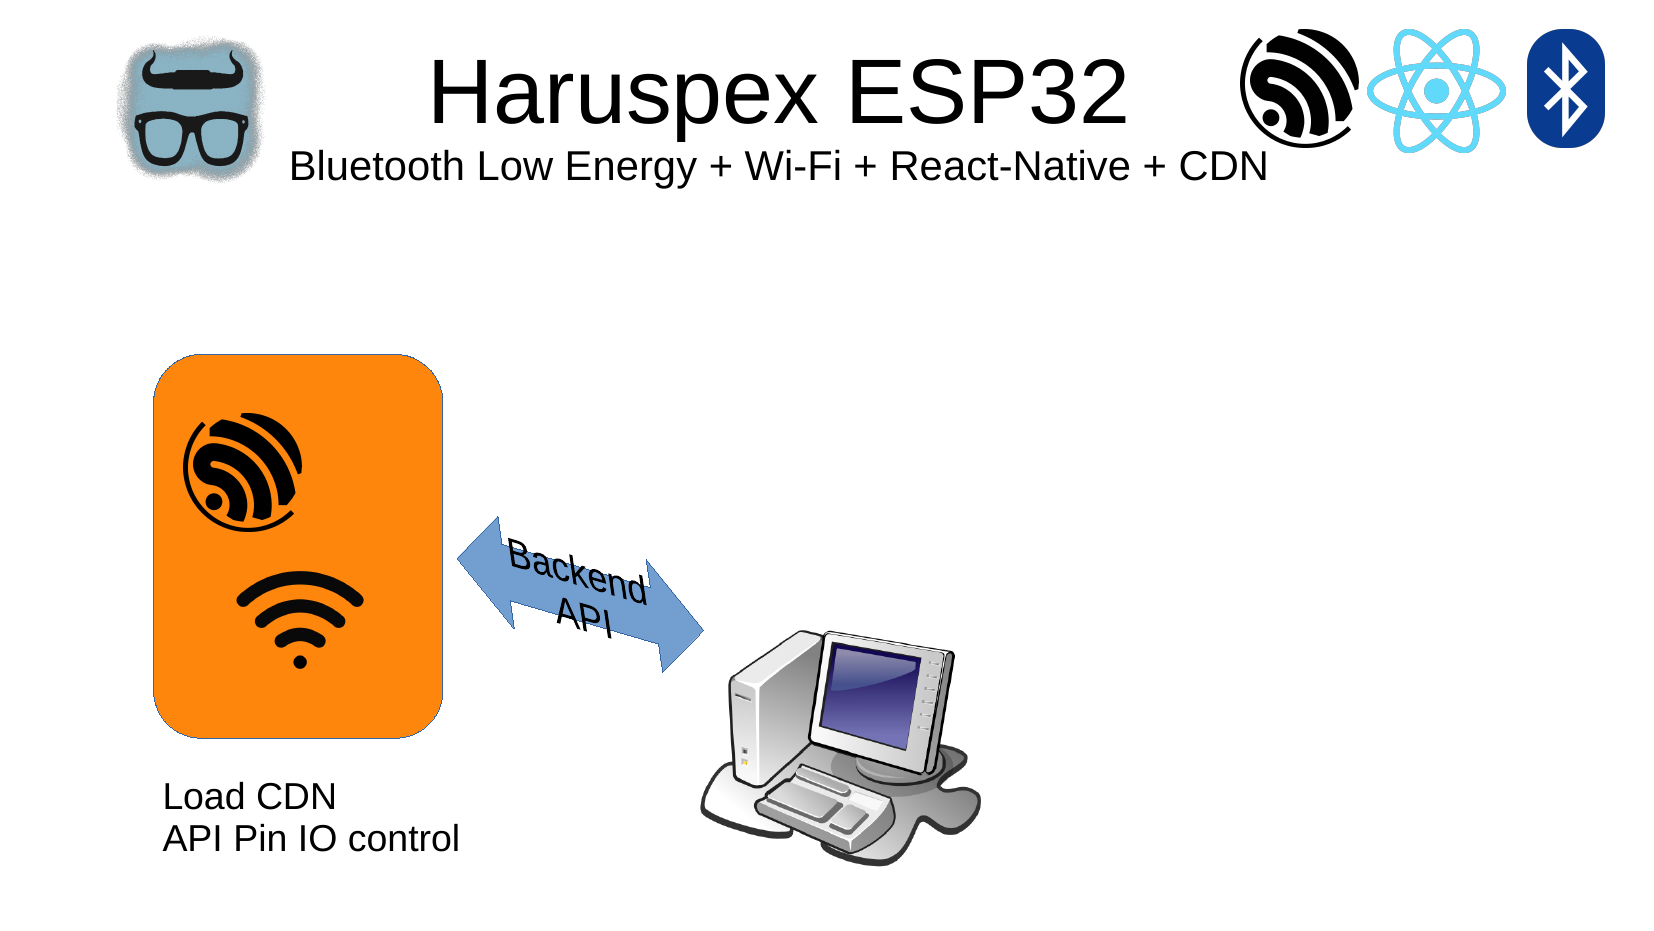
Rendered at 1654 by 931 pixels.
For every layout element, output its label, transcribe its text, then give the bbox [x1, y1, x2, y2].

picture [1240, 29, 1359, 148]
picture [183, 413, 384, 739]
picture [1527, 29, 1605, 148]
picture [679, 562, 1003, 886]
picture [82, 0, 301, 218]
text_box Backend API [457, 516, 704, 673]
title Haruspex ESP32 Bluetooth Low Energy + Wi-Fi + React-Native + CDN [301, 37, 1477, 193]
picture [1367, 29, 1506, 153]
text_box Load CDN API Pin IO control [147, 767, 532, 909]
text_box [153, 354, 443, 739]
